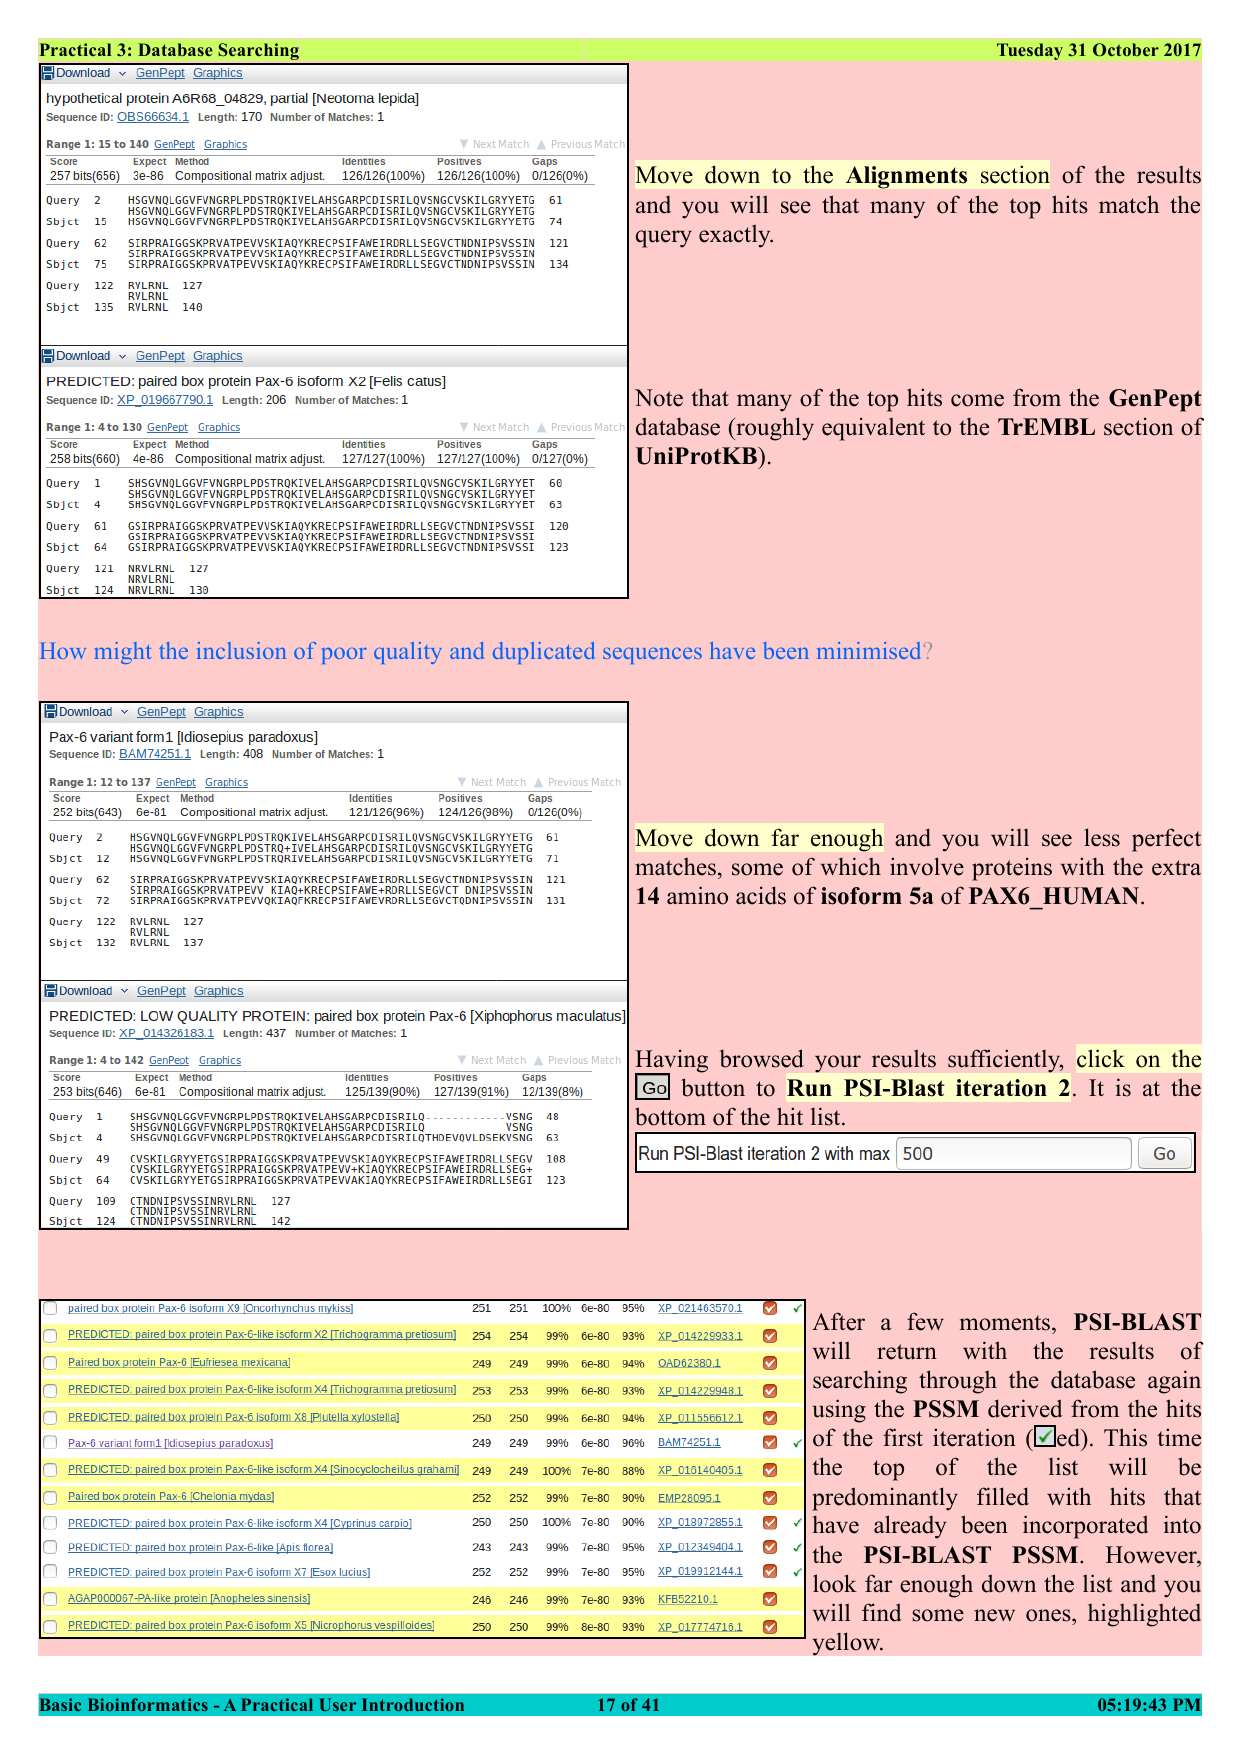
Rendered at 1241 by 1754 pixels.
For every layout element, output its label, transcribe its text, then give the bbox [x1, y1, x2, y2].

text Move down far enough and you will see less perfect matches, some of which involve proteins with the extra 14 amino acids of isoform 5a of PAX6_HUMAN. [629, 822, 1202, 910]
text How might the inclusion of poor quality and duplicated sequences have been minimised? [38, 636, 1202, 664]
text Move down to the Alignments section of the results and you will see that many of the top hits match the query exactly. [629, 160, 1202, 248]
picture [41, 65, 627, 597]
picture [1036, 1427, 1054, 1445]
picture [41, 703, 627, 1228]
picture [637, 1134, 1194, 1171]
picture [41, 1301, 804, 1637]
text Having browsed your results sufficiently, click on the button to Run PSI-Blast iteration 2. It is at the bottom of the hit list. [629, 1044, 1202, 1131]
picture [637, 1075, 668, 1098]
text After a few moments, PSI-BLAST will return with the results of searching through the database again using the PSSM derived from the hits of the first iteration (ed). This time the top of the list will be predominantly filled with hits that have already been incorporated into the PSI-BLAST PSSM. However, look far enough down the list and you will find some new ones, highlighted yellow. [38, 1300, 1202, 1656]
text Note that many of the top hits come from the GenPept database (roughly equivalent to the TrEMBL section of UniProtKB). [629, 383, 1202, 470]
